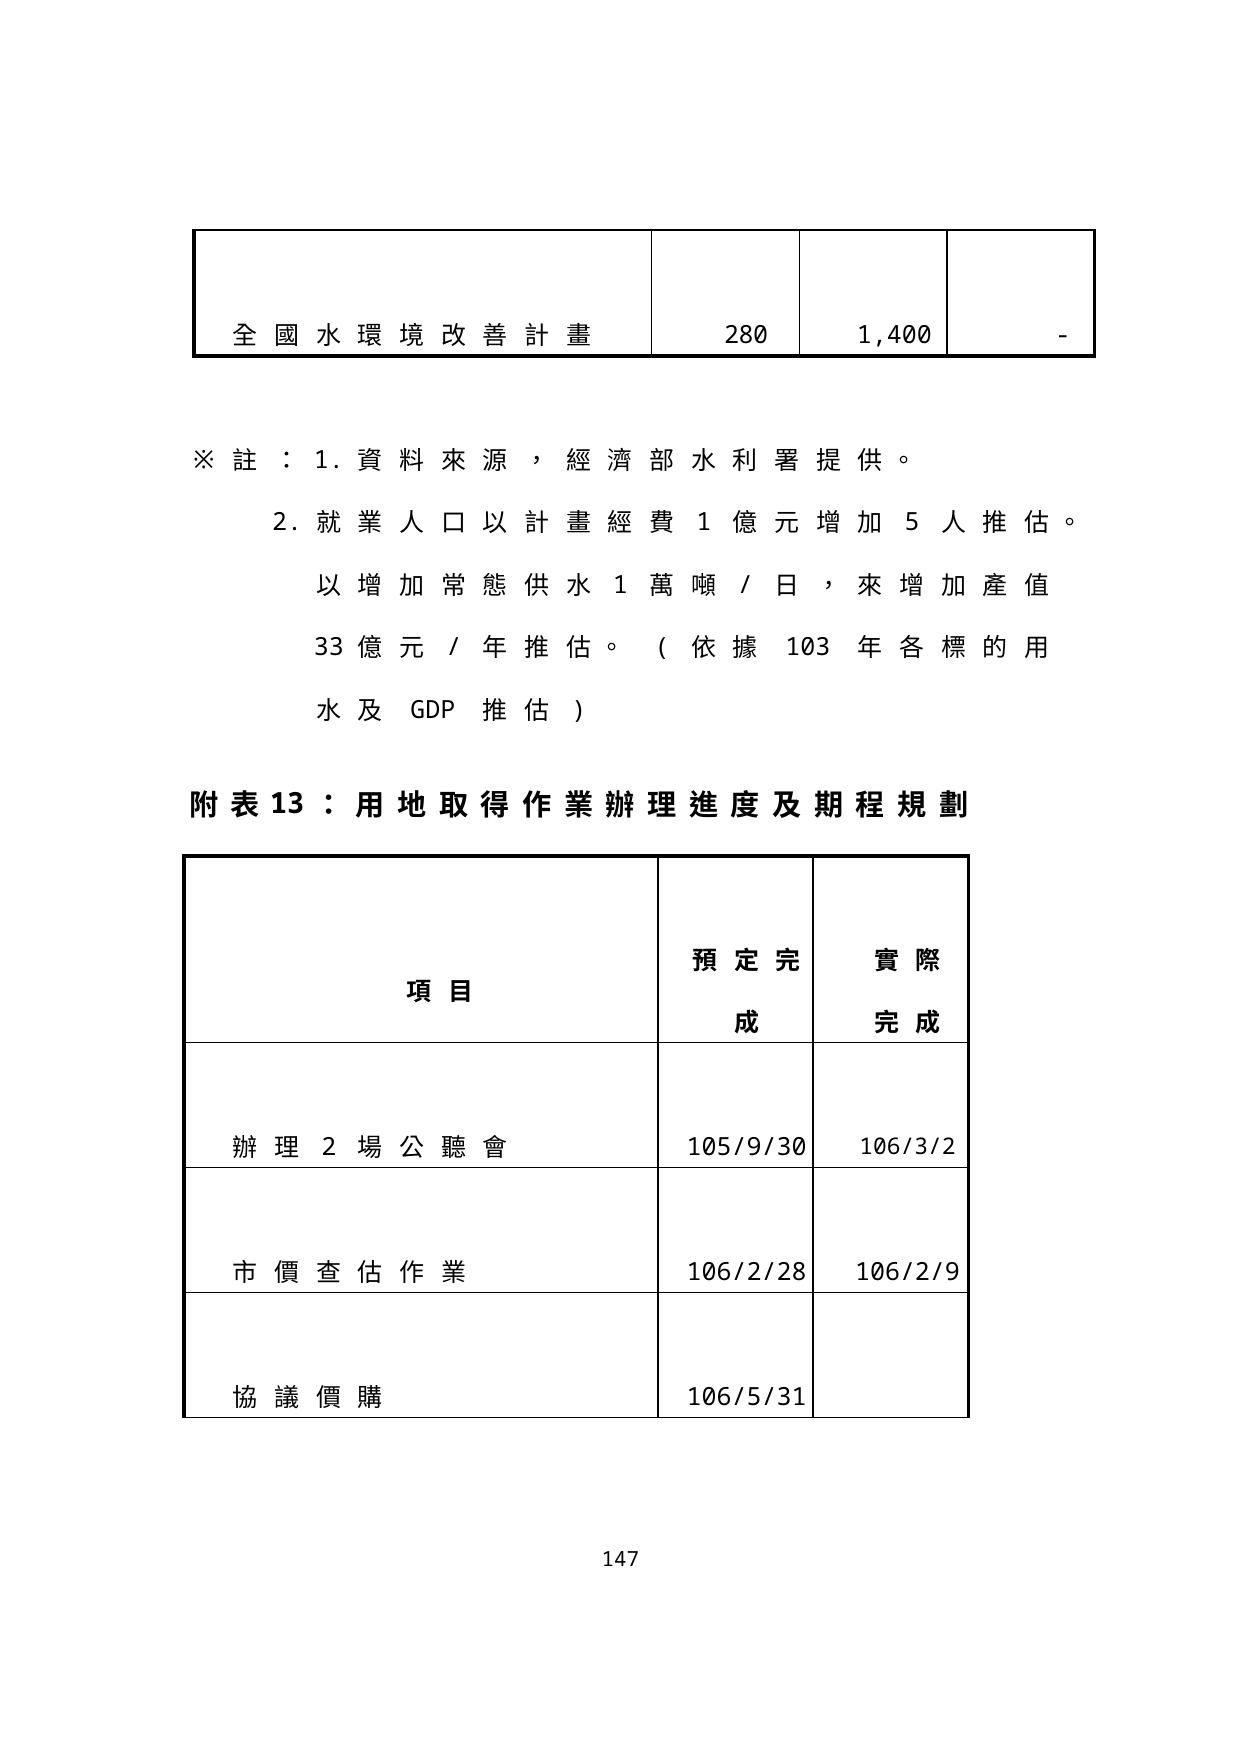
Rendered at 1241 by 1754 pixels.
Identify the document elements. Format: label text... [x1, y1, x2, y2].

table_cell 105/9/30 [659, 1043, 812, 1167]
table_cell 1,400 [800, 231, 946, 354]
table_header 預定完成 [659, 858, 812, 1042]
text 2.就業人口以計畫經費1億元增加5人推估。以增加常態供水1萬噸/日，來增加產值33億元/年推估。(依據103年各標的用水及GDP推估) [256, 479, 1087, 729]
table_cell 280 [652, 231, 799, 354]
table_cell 全國水環境改善計畫 [196, 231, 651, 354]
table_cell 協議價購 [186, 1293, 657, 1417]
table_header 項目 [186, 858, 657, 1042]
text ※註：1.資料來源，經濟部水利署提供。 [183, 417, 1058, 479]
table_cell 106/2/9 [814, 1168, 967, 1292]
table_cell 市價查估作業 [186, 1168, 657, 1292]
table_cell 106/2/28 [659, 1168, 812, 1292]
table_header 實際完成 [814, 858, 967, 1042]
table_cell 106/5/31 [659, 1293, 812, 1417]
table_cell [814, 1293, 967, 1417]
table_cell 106/3/2 [814, 1043, 967, 1167]
text 附表13：用地取得作業辦理進度及期程規劃 [183, 729, 1087, 854]
table_cell 辦理2場公聽會 [186, 1043, 657, 1167]
table_cell - [948, 231, 1093, 354]
